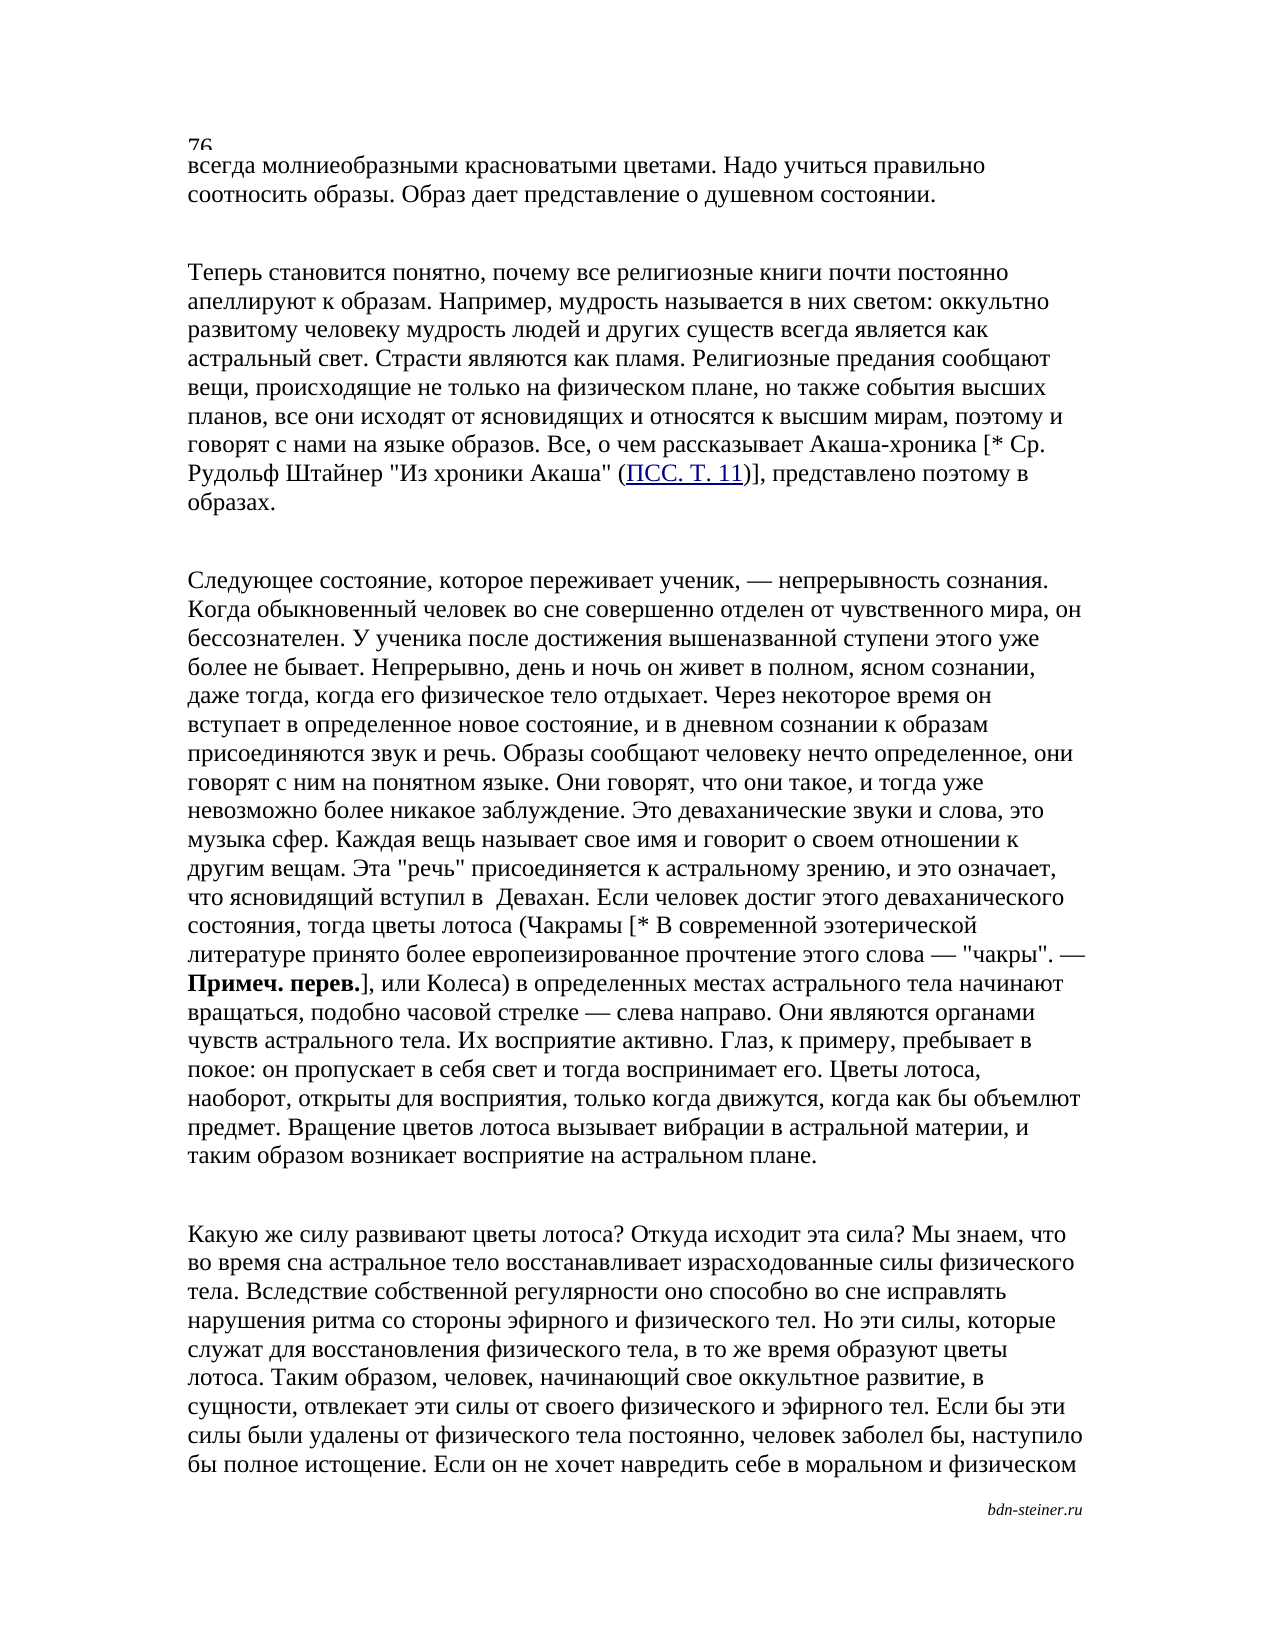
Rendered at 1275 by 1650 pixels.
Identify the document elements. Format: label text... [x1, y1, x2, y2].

text Какую же силу развивают цветы лотоса? Откуда исходит эта сила? Мы знаем, что во время сна астральное тело восстанавливает израсходованные силы физического тела. Вследствие собственной регулярности оно способно во сне исправлять нарушения ритма со стороны эфирного и физического тел. Но эти силы, которые служат для восстановления физического тела, в то же время образуют цветы лотоса. Таким образом, человек, начинающий свое оккультное развитие, в сущности, отвлекает эти силы от своего физического и эфирного тел. Если бы эти силы были удалены от физического тела постоянно, человек заболел бы, наступило бы полное истощение. Если он не хочет навредить себе в моральном и физическом [187, 1219, 1087, 1477]
text Следующее состояние, которое переживает ученик, — непрерывность сознания. Когда обыкновенный человек во сне совершенно отделен от чувственного мира, он бессознателен. У ученика после достижения вышеназванной ступени этого уже более не бывает. Непрерывно, день и ночь он живет в полном, ясном сознании, даже тогда, когда его физическое тело отдыхает. Через некоторое время он вступает в определенное новое состояние, и в дневном сознании к образам присоединяются звук и речь. Образы сообщают человеку нечто определенное, они говорят с ним на понятном языке. Они говорят, что они такое, и тогда уже невозможно более никакое заблуждение. Это деваханические звуки и слова, это музыка сфер. Каждая вещь называет свое имя и говорит о своем отношении к другим вещам. Эта "речь" присоединяется к астральному зрению, и это означает, что ясновидящий вступил в Девахан. Если человек достиг этого деваханического состояния, тогда цветы лотоса (Чакрамы [* В современной эзотерической литературе принято более европеизированное прочтение этого слова — "чакры". — Примеч. перев.], или Колеса) в определенных местах астрального тела начинают вращаться, подобно часовой стрелке — слева направо. Они являются органами чувств астрального тела. Их восприятие активно. Глаз, к примеру, пребывает в покое: он пропускает в себя свет и тогда воспринимает его. Цветы лотоса, наоборот, открыты для восприятия, только когда движутся, когда как бы объемлют предмет. Вращение цветов лотоса вызывает вибрации в астральной материи, и таким образом возникает восприятие на астральном плане. [187, 565, 1087, 1169]
text всегда молниеобразными красноватыми цветами. Надо учиться правильно соотносить образы. Образ дает представление о душевном состоянии. [187, 150, 1087, 207]
text Теперь становится понятно, почему все религиозные книги почти постоянно апеллируют к образам. Например, мудрость называется в них светом: оккультно развитому человеку мудрость людей и других существ всегда является как астральный свет. Страсти являются как пламя. Религиозные предания сообщают вещи, происходящие не только на физическом плане, но также события высших планов, все они исходят от ясновидящих и относятся к высшим мирам, поэтому и говорят с нами на языке образов. Все, о чем рассказывает Акаша-хроника [* Ср. Рудольф Штайнер "Из хроники Акаша" (ПСС. Т. 11)], представлено поэтому в образах. [187, 257, 1087, 516]
